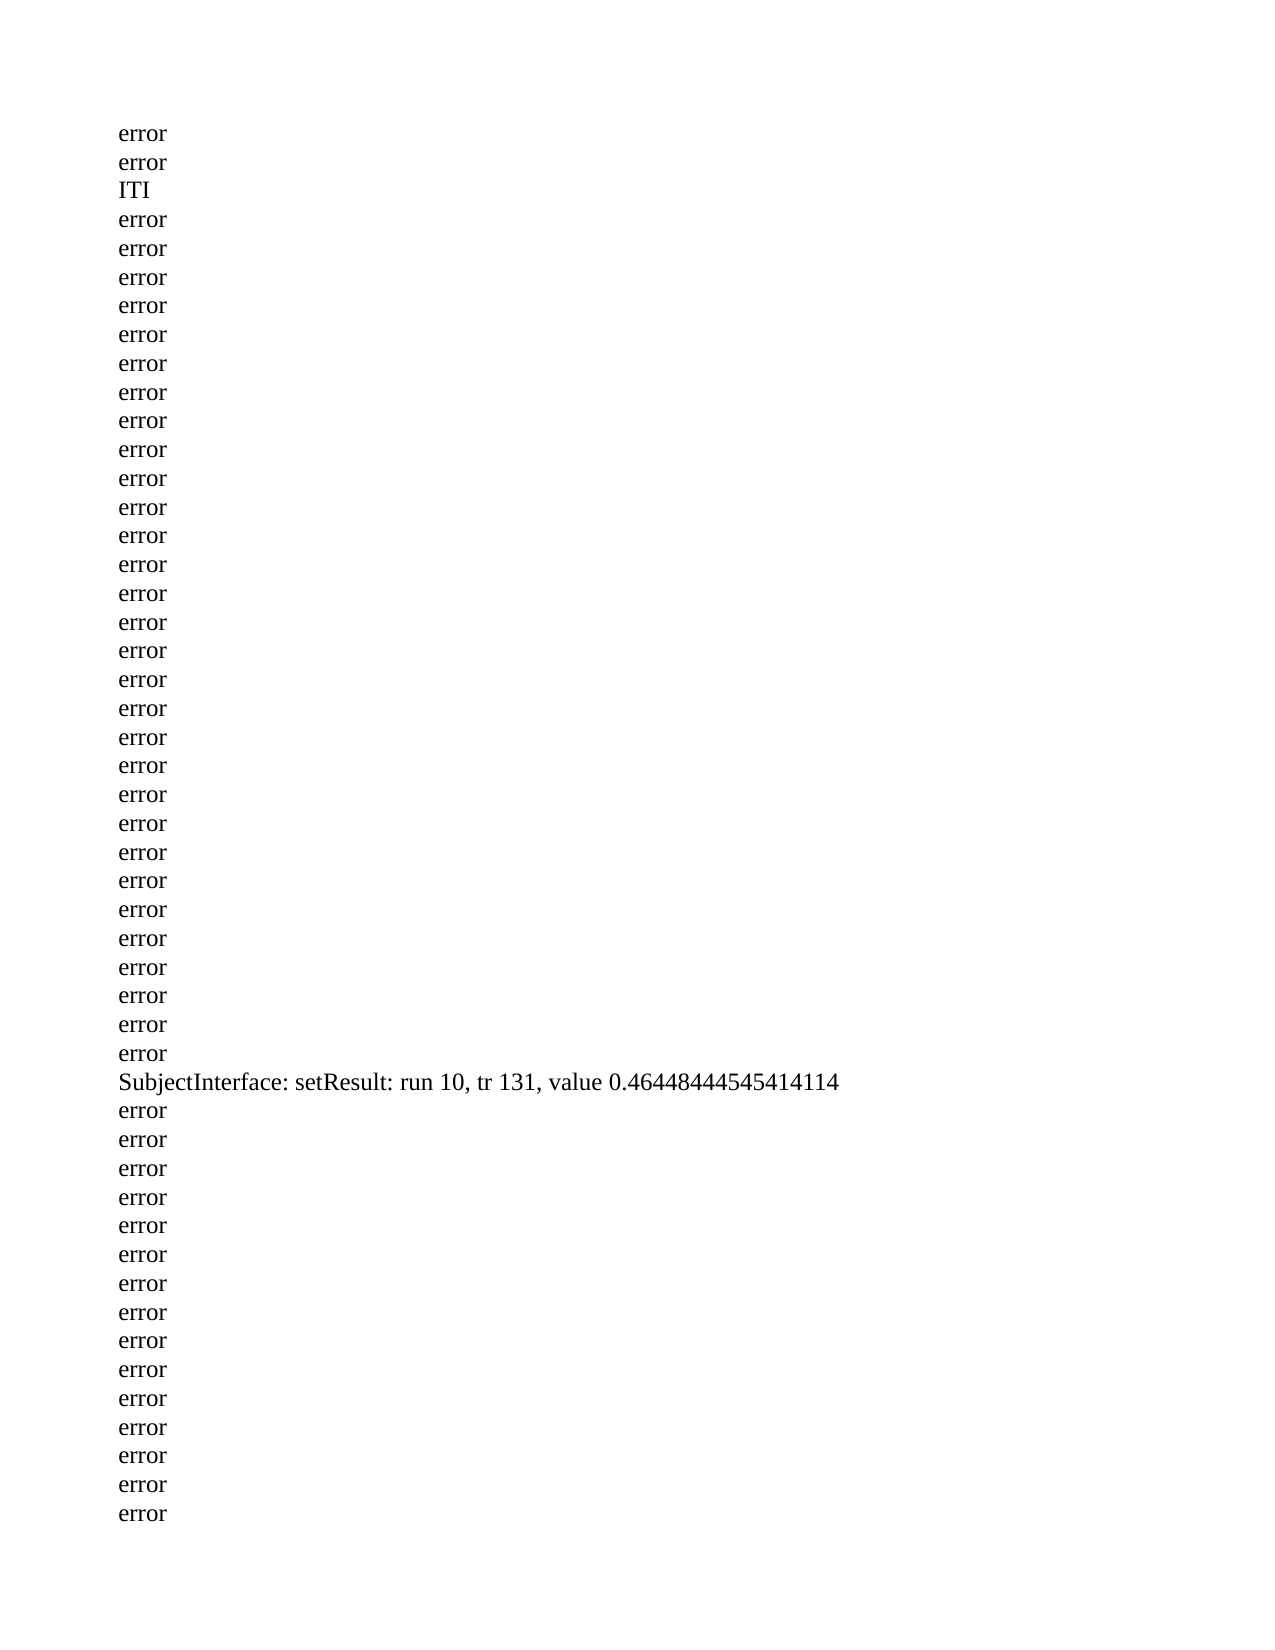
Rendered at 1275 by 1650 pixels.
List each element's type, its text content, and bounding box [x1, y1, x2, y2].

text error [118, 1469, 1157, 1498]
text error [118, 866, 1157, 894]
text error [118, 1182, 1157, 1211]
text error [118, 1211, 1157, 1239]
text error [118, 722, 1157, 751]
text ITI [118, 176, 1157, 204]
text error [118, 147, 1157, 176]
text error [118, 837, 1157, 866]
text error [118, 204, 1157, 233]
text error [118, 607, 1157, 636]
text error [118, 1354, 1157, 1383]
text error [118, 1153, 1157, 1182]
text error [118, 808, 1157, 837]
text error [118, 923, 1157, 952]
text error [118, 1383, 1157, 1412]
text error [118, 981, 1157, 1009]
text error [118, 1009, 1157, 1038]
text error [118, 578, 1157, 607]
text error [118, 406, 1157, 434]
text error [118, 751, 1157, 779]
text error [118, 262, 1157, 291]
text error [118, 1239, 1157, 1268]
text error [118, 664, 1157, 693]
text error [118, 463, 1157, 492]
text error [118, 1096, 1157, 1124]
text error [118, 1498, 1157, 1527]
text error [118, 1326, 1157, 1354]
text error [118, 233, 1157, 262]
text error [118, 1038, 1157, 1067]
text error [118, 1124, 1157, 1153]
text error [118, 1268, 1157, 1297]
text error [118, 952, 1157, 981]
text error [118, 521, 1157, 549]
text error [118, 319, 1157, 348]
text error [118, 693, 1157, 722]
text error [118, 1297, 1157, 1326]
text SubjectInterface: setResult: run 10, tr 131, value 0.46448444545414114 [118, 1067, 1157, 1096]
text error [118, 894, 1157, 923]
text error [118, 348, 1157, 377]
text error [118, 118, 1157, 147]
text error [118, 1412, 1157, 1441]
text error [118, 492, 1157, 521]
text error [118, 636, 1157, 664]
text error [118, 434, 1157, 463]
text error [118, 549, 1157, 578]
text error [118, 779, 1157, 808]
text error [118, 377, 1157, 406]
text error [118, 291, 1157, 319]
text error [118, 1441, 1157, 1469]
